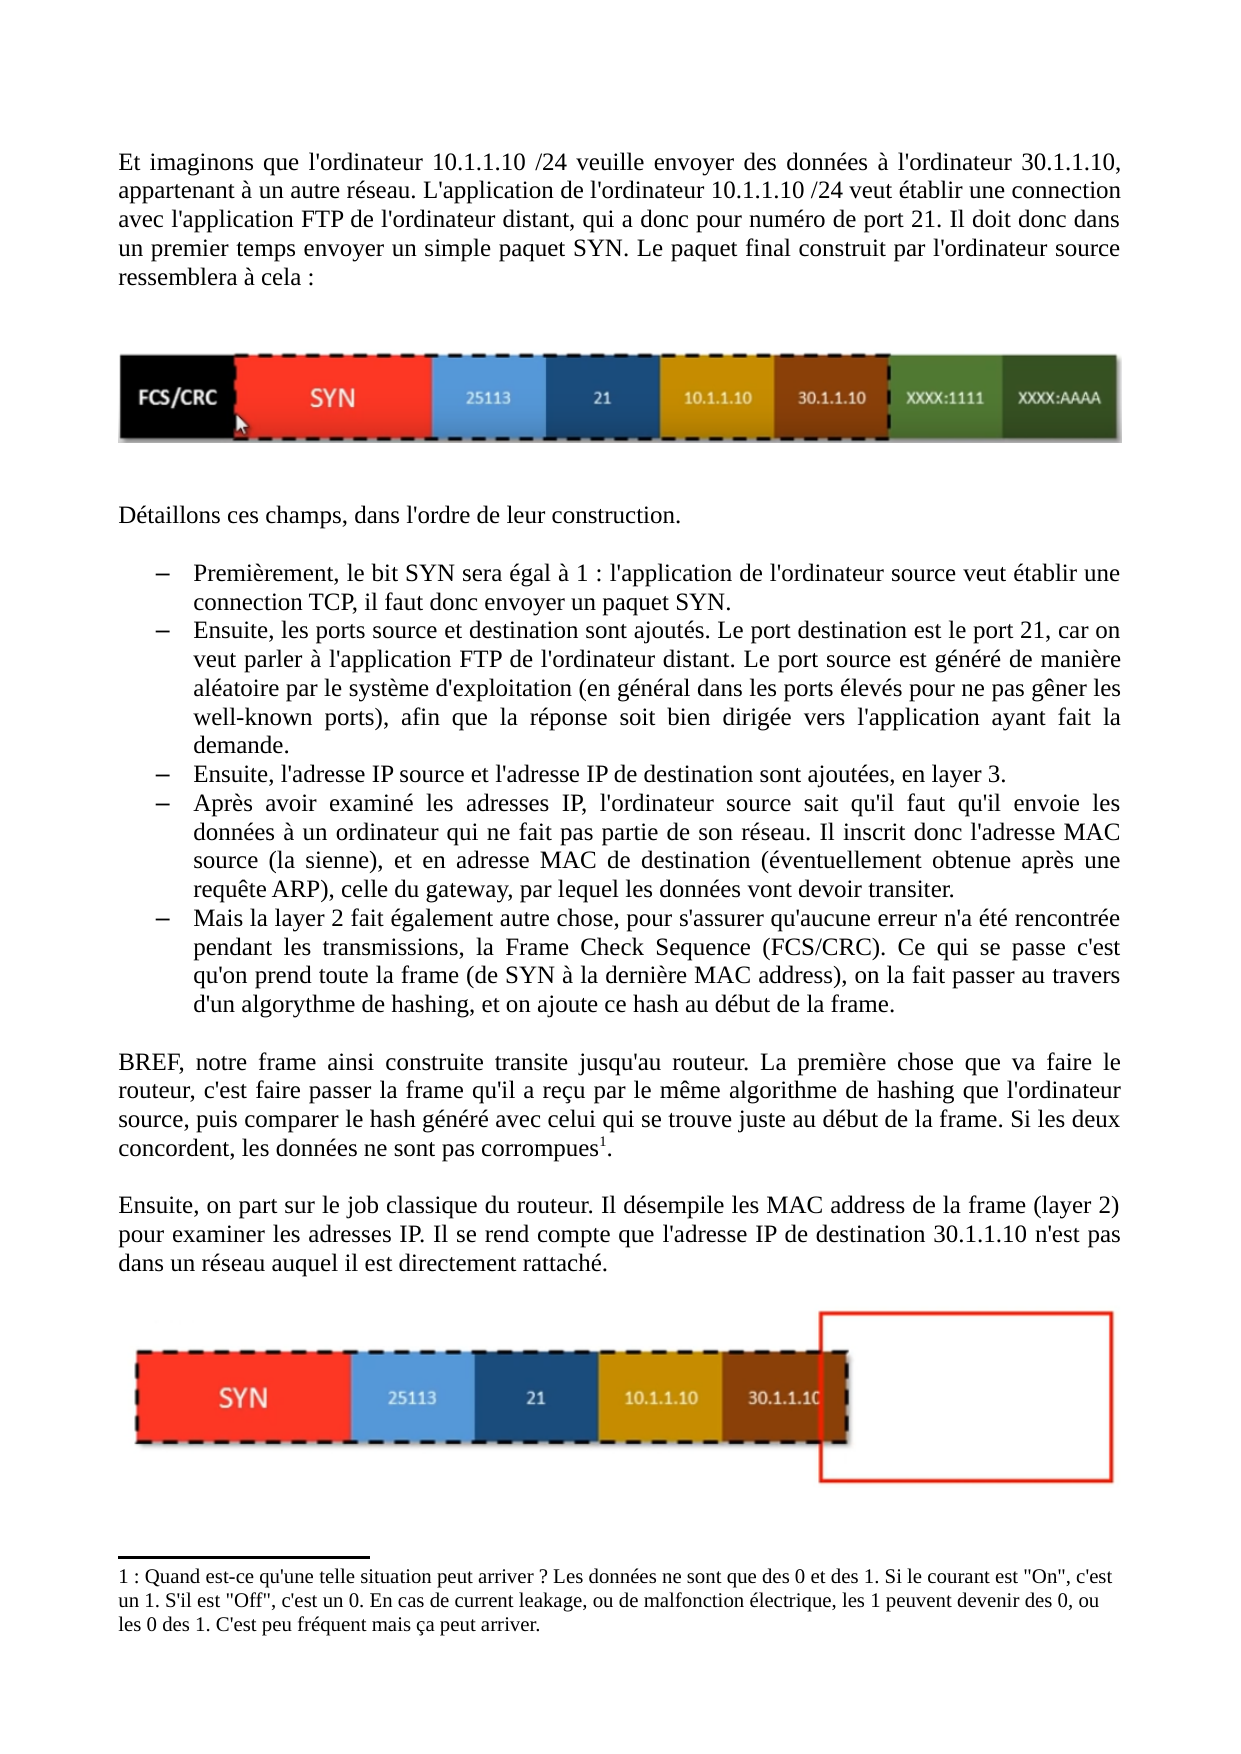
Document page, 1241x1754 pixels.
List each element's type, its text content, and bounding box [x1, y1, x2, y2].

list Ensuite, l'adresse IP source et l'adresse IP de destination sont ajoutées, en layer 3. [156, 759, 1122, 788]
list Ensuite, les ports source et destination sont ajoutés. Le port destination est le port 21, car on veut parler à l'application FTP de l'ordinateur distant. Le port source est généré de manière aléatoire par le système d'exploitation (en général dans les ports élevés pour ne pas gêner les well-known ports), afin que la réponse soit bien dirigée vers l'application ayant fait la demande. [156, 615, 1122, 759]
text : Quand est-ce qu'une telle situation peut arriver ? Les données ne sont que des 0 et des 1. Si le courant est "On", c'est un 1. S'il est "Off", c'est un 0. En cas de current leakage, ou de malfonction électrique, les 1 peuvent devenir des 0, ou les 0 des 1. C'est peu fréquent mais ça peut arriver. [118, 1563, 1122, 1636]
text BREF, notre frame ainsi construite transite jusqu'au routeur. La première chose que va faire le routeur, c'est faire passer la frame qu'il a reçu par le même algorithme de hashing que l'ordinateur source, puis comparer le hash généré avec celui qui se trouve juste au début de la frame. Si les deux concordent, les données ne sont pas corrompues. [118, 1047, 1122, 1162]
list Mais la layer 2 fait également autre chose, pour s'assurer qu'aucune erreur n'a été rencontrée pendant les transmissions, la Frame Check Sequence (FCS/CRC). Ce qui se passe c'est qu'on prend toute la frame (de SYN à la dernière MAC address), on la fait passer au travers d'un algorythme de hashing, et on ajoute ce hash au début de la frame. [156, 903, 1122, 1018]
list Premièrement, le bit SYN sera égal à 1 : l'application de l'ordinateur source veut établir une connection TCP, il faut donc envoyer un paquet SYN. [156, 558, 1122, 615]
text Et imaginons que l'ordinateur 10.1.1.10 /24 veuille envoyer des données à l'ordinateur 30.1.1.10, appartenant à un autre réseau. L'application de l'ordinateur 10.1.1.10 /24 veut établir une connection avec l'application FTP de l'ordinateur distant, qui a donc pour numéro de port 21. Il doit donc dans un premier temps envoyer un simple paquet SYN. Le paquet final construit par l'ordinateur source ressemblera à cela : [118, 147, 1122, 291]
list Après avoir examiné les adresses IP, l'ordinateur source sait qu'il faut qu'il envoie les données à un ordinateur qui ne fait pas partie de son réseau. Il inscrit donc l'adresse MAC source (la sienne), et en adresse MAC de destination (éventuellement obtenue après une requête ARP), celle du gateway, par lequel les données vont devoir transiter. [156, 788, 1122, 903]
text Ensuite, on part sur le job classique du routeur. Il désempile les MAC address de la frame (layer 2) pour examiner les adresses IP. Il se rend compte que l'adresse IP de destination 30.1.1.10 n'est pas dans un réseau auquel il est directement rattaché. [118, 1190, 1122, 1277]
text Détaillons ces champs, dans l'ordre de leur construction. [118, 500, 1122, 529]
